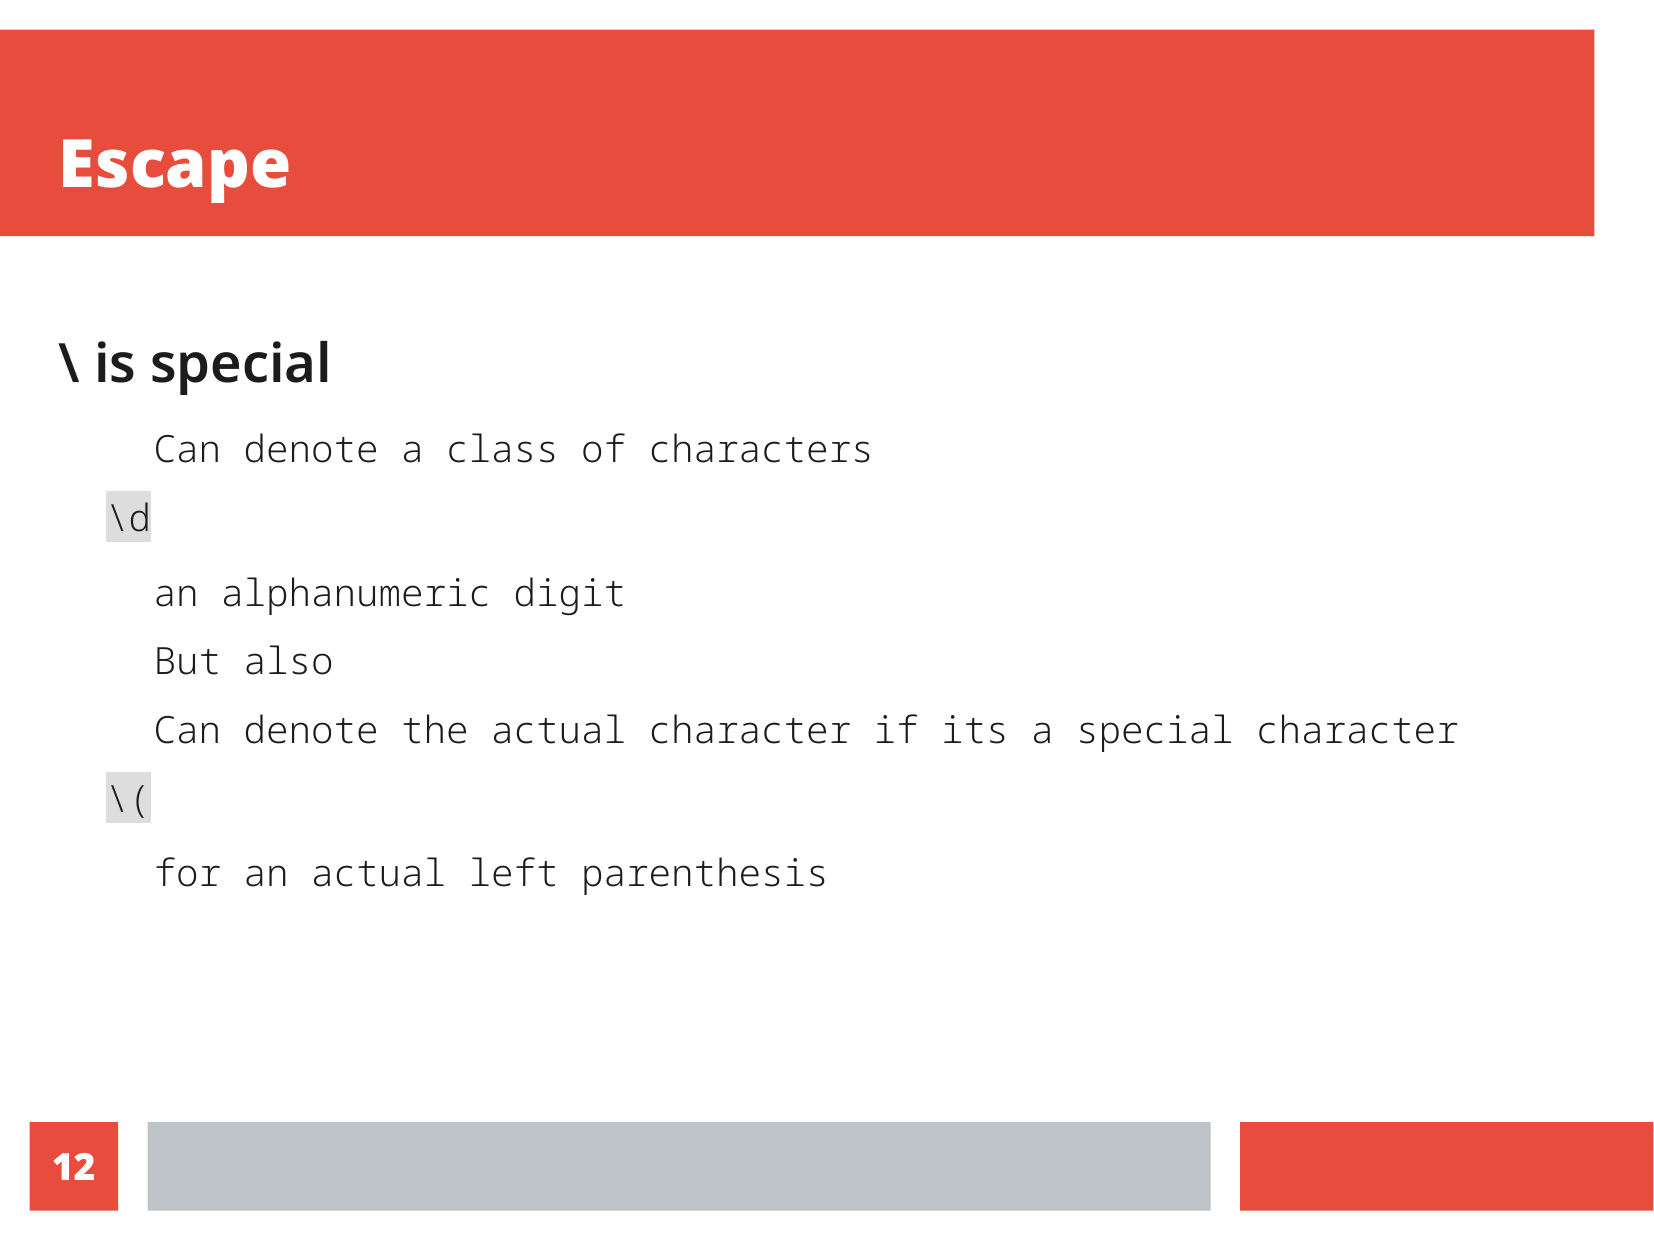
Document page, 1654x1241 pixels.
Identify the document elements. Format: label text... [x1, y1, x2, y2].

title Escape [59, 59, 1595, 207]
list \ is special Can denote a class of characters \d an alphanumeric digit But also Can denote the actual character if its a special character \( for an actual left parenthesis [59, 324, 1565, 1093]
